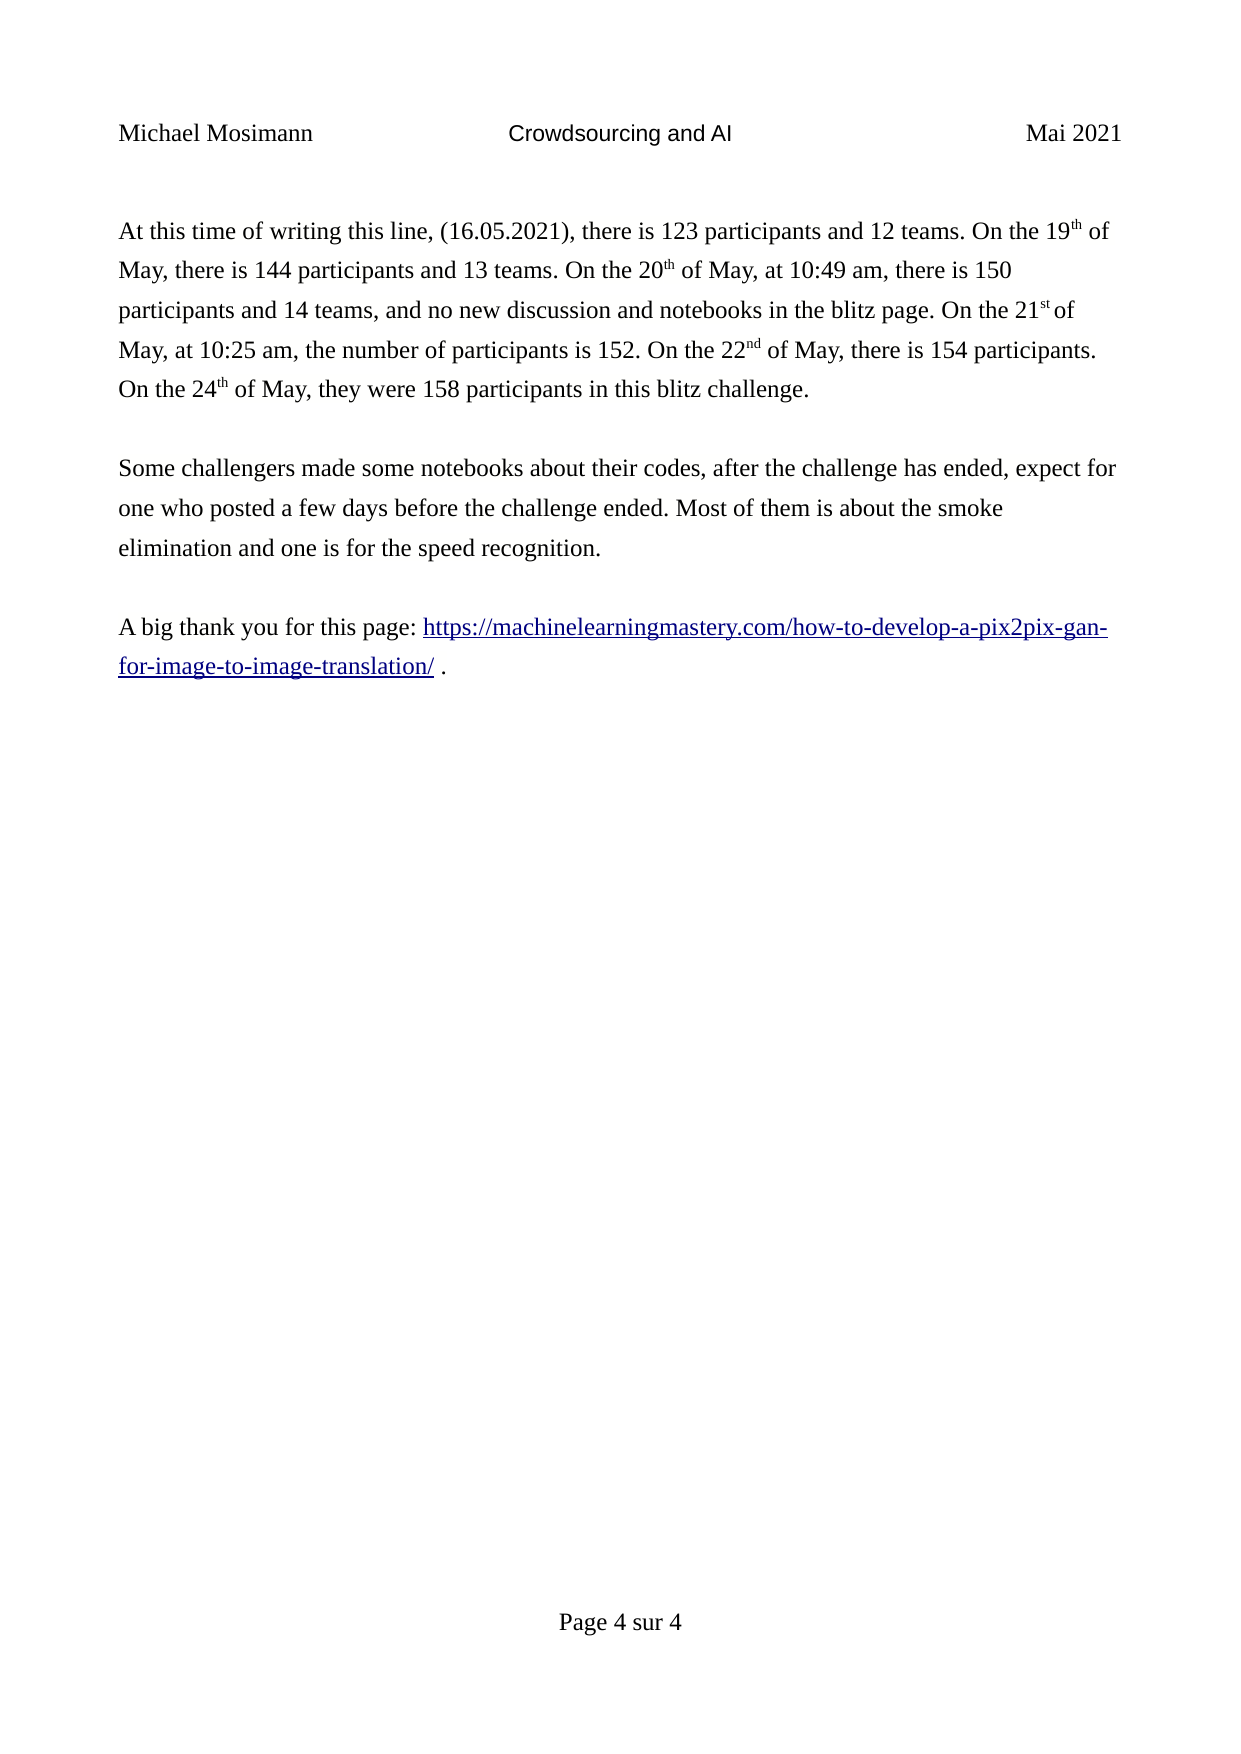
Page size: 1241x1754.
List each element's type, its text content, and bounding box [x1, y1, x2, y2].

text A big thank you for this page: https://machinelearningmastery.com/how-to-develop-a-pix2pix-gan-for-image-to-image-translation/ . [118, 612, 1122, 680]
text At this time of writing this line, (16.05.2021), there is 123 participants and 12 teams. On the 19th of May, there is 144 participants and 13 teams. On the 20th of May, at 10:49 am, there is 150 participants and 14 teams, and no new discussion and notebooks in the blitz page. On the 21st of May, at 10:25 am, the number of participants is 152. On the 22nd of May, there is 154 participants. [118, 216, 1122, 363]
text Some challengers made some notebooks about their codes, after the challenge has ended, expect for one who posted a few days before the challenge ended. Most of them is about the smoke elimination and one is for the speed recognition. [118, 453, 1122, 561]
text On the 24th of May, they were 158 participants in this blitz challenge. [118, 374, 1122, 403]
